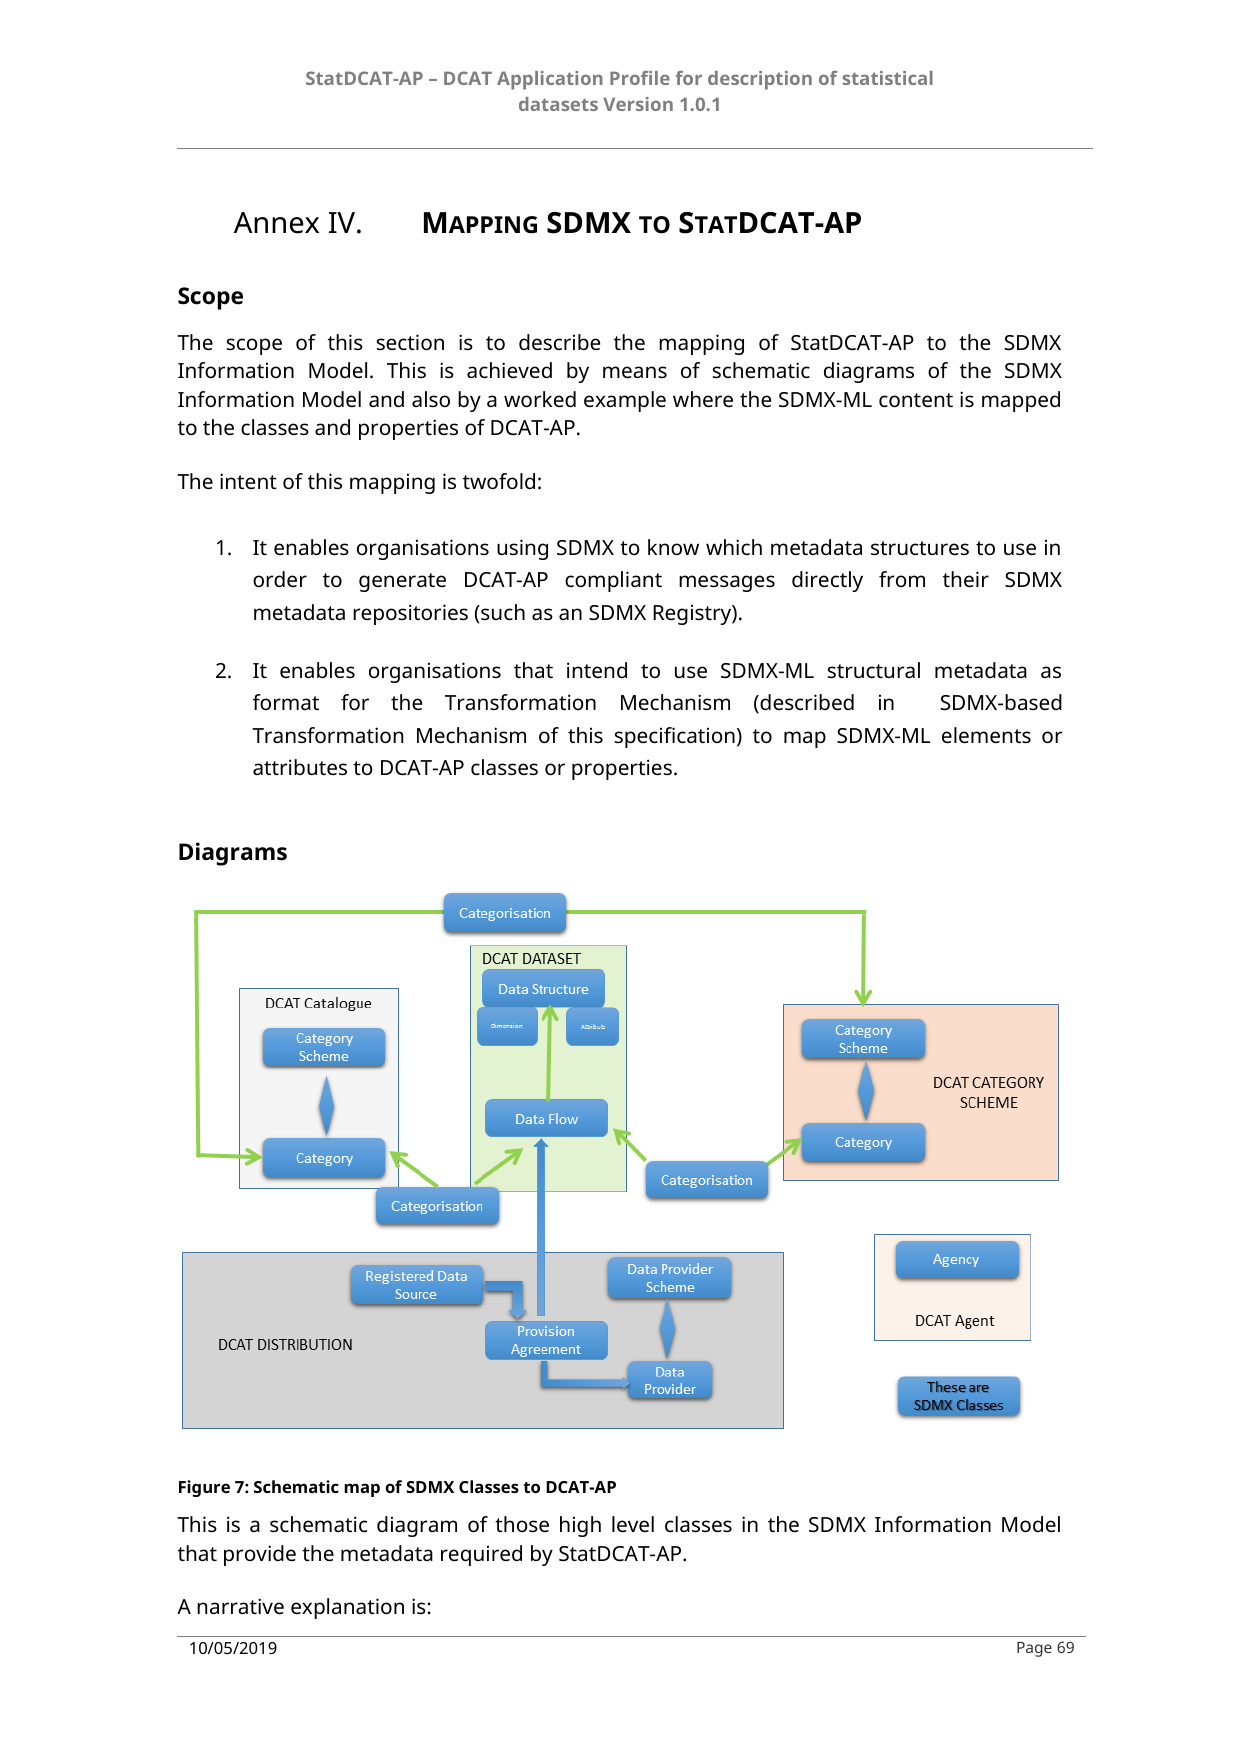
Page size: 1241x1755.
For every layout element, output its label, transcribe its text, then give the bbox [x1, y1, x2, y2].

subtitle Diagrams [177, 836, 1063, 867]
text The intent of this mapping is twofold: [177, 467, 1063, 495]
text The scope of this section is to describe the mapping of StatDCAT-AP to the SDMX Information Model. This is achieved by means of schematic diagrams of the SDMX Information Model and also by a worked example where the SDMX-ML content is mapped to the classes and properties of DCAT-AP. [177, 328, 1063, 442]
text This is a schematic diagram of those high level classes in the SDMX Information Model that provide the metadata required by StatDCAT-AP. [177, 1510, 1063, 1567]
text Figure 7: Schematic map of SDMX Classes to DCAT-AP [177, 1475, 1063, 1498]
text A narrative explanation is: [177, 1592, 1063, 1621]
list Mapping SDMX to StatDCAT-AP [233, 203, 1063, 242]
subtitle Scope [177, 280, 1063, 311]
list It enables organisations that intend to use SDMX-ML structural metadata as format for the Transformation Mechanism (described in Annex V of this specification) to map SDMX-ML elements or attributes to DCAT-AP classes or properties. [215, 656, 1063, 782]
list It enables organisations using SDMX to know which metadata structures to use in order to generate DCAT-AP compliant messages directly from their SDMX metadata repositories (such as an SDMX Registry). [215, 533, 1063, 627]
